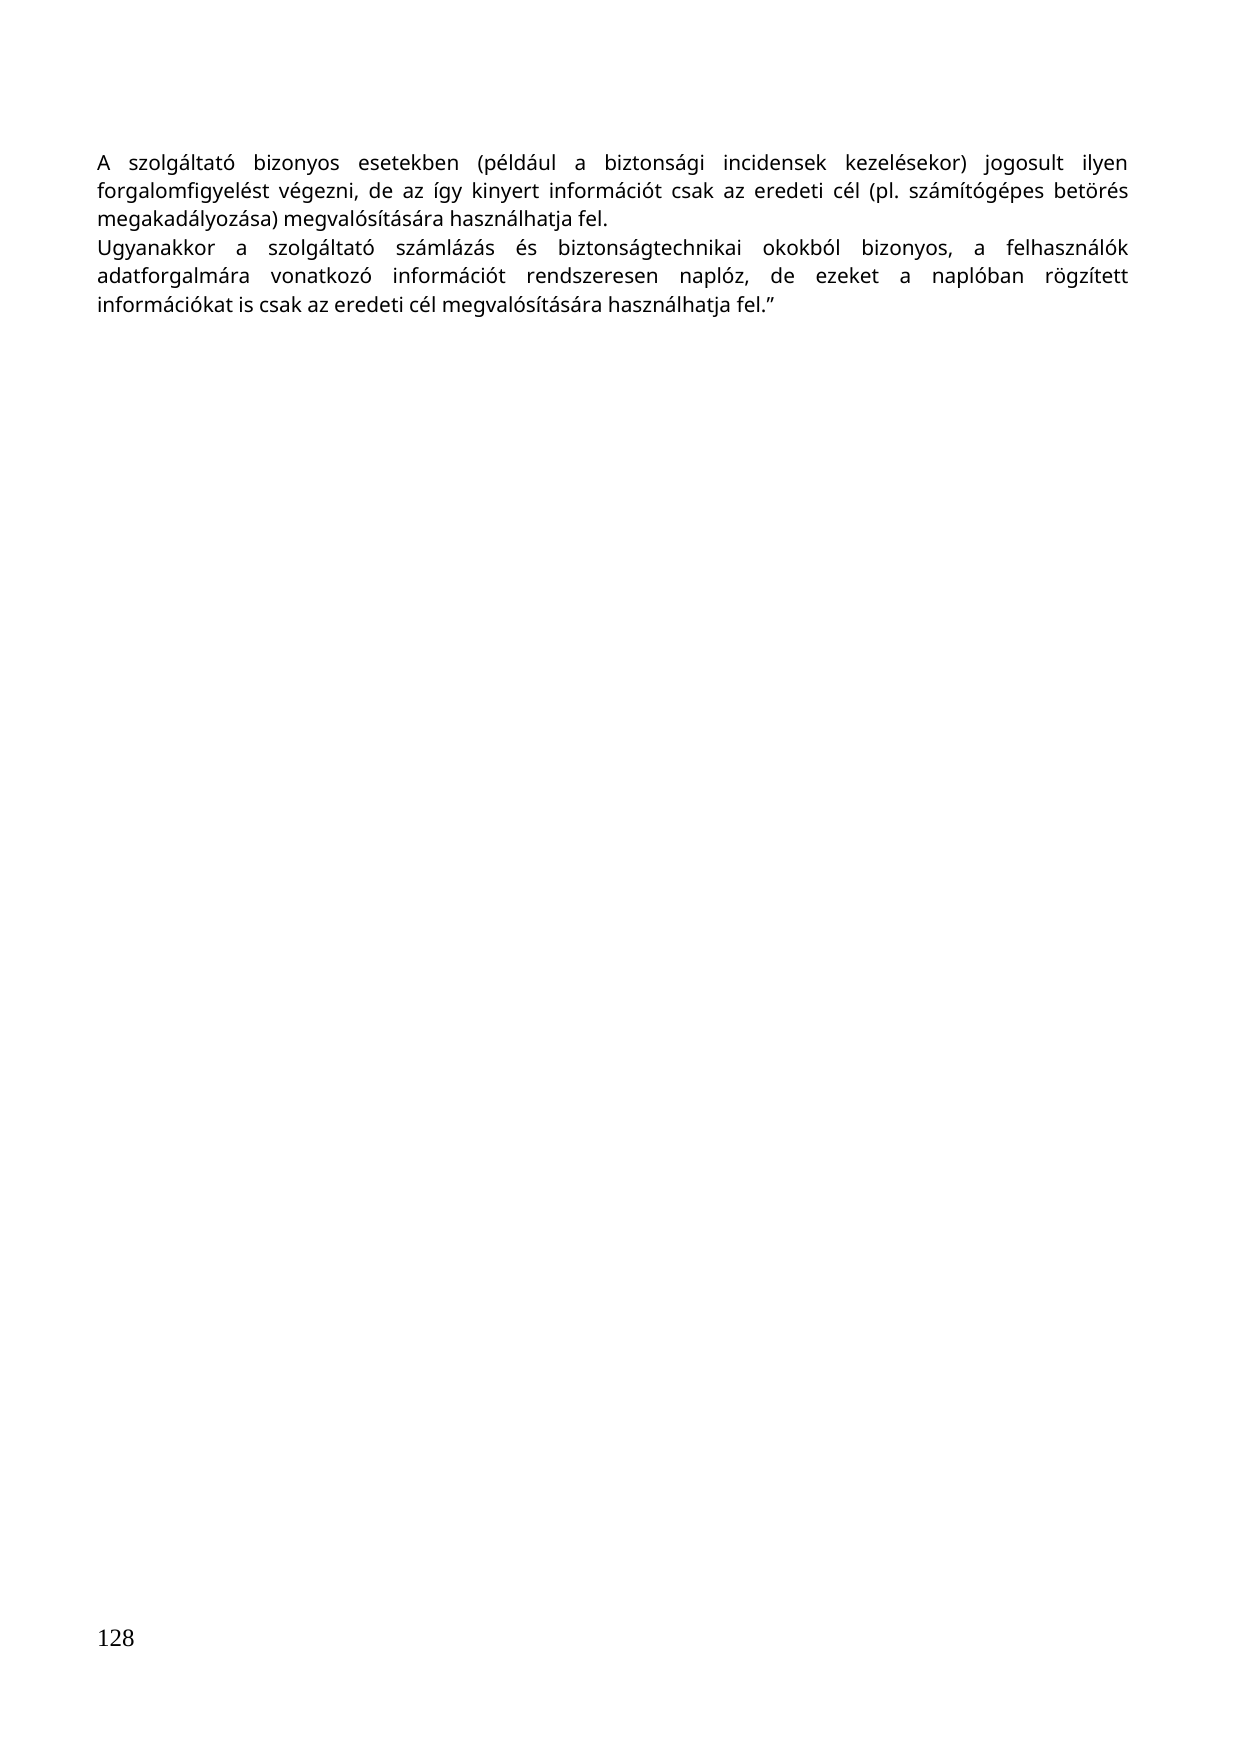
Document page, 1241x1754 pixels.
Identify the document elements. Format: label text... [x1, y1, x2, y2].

text A szolgáltató bizonyos esetekben (például a biztonsági incidensek kezelésekor) jogosult ilyen forgalomfigyelést végezni, de az így kinyert információt csak az eredeti cél (pl. számítógépes betörés megakadályozása) megvalósítására használhatja fel. [97, 148, 1130, 233]
text Ugyanakkor a szolgáltató számlázás és biztonságtechnikai okokból bizonyos, a felhasználók adatforgalmára vonatkozó információt rendszeresen naplóz, de ezeket a naplóban rögzített információkat is csak az eredeti cél megvalósítására használhatja fel.” [97, 233, 1130, 318]
